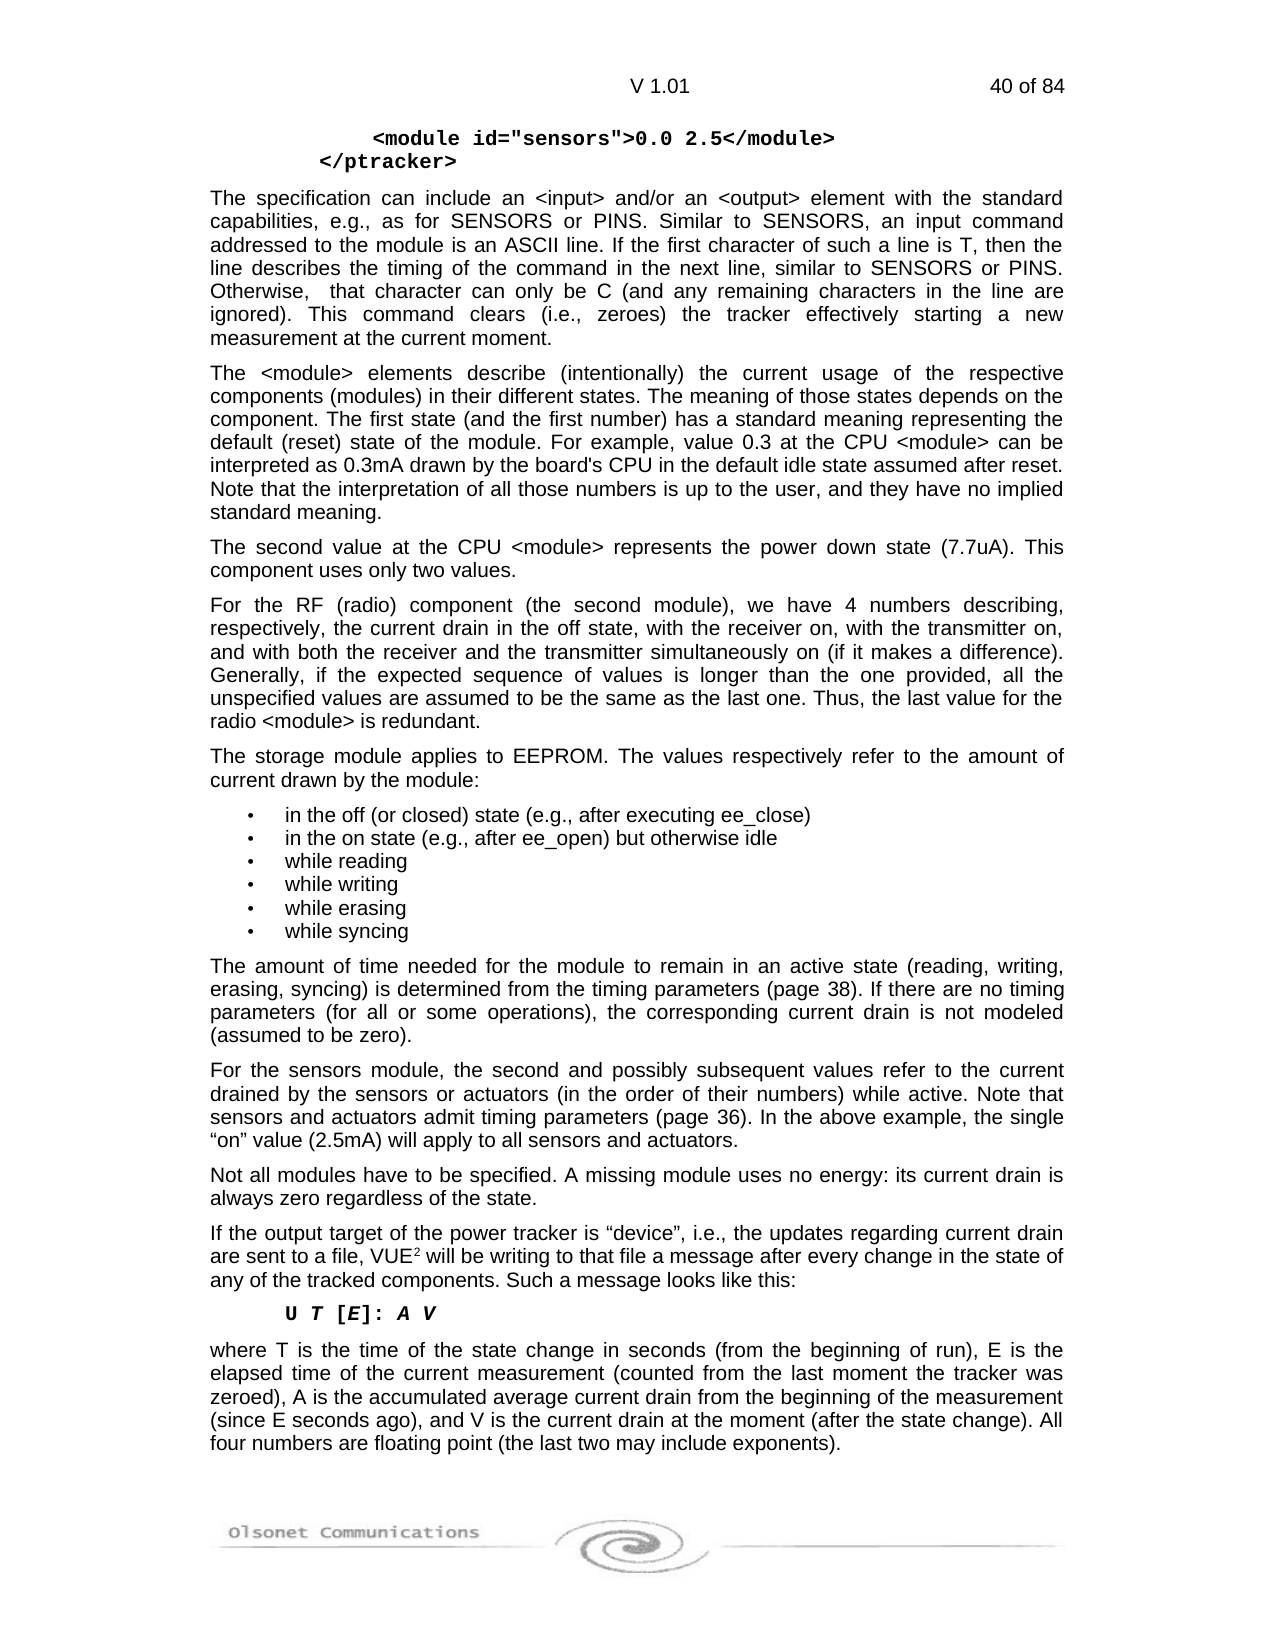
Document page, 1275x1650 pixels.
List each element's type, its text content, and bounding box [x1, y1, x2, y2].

text <module id="sensors">0.0 2.5</module> [210, 128, 1065, 151]
list in the off (or closed) state (e.g., after executing ee_close) [247, 803, 1065, 826]
text The second value at the CPU <module> represents the power down state (7.7uA). This component uses only two values. [210, 536, 1065, 582]
text U T [E]: A V [210, 1303, 1065, 1327]
list while syncing [247, 919, 1065, 942]
text Not all modules have to be specified. A missing module uses no energy: its current drain is always zero regardless of the state. [210, 1164, 1065, 1210]
text For the sensors module, the second and possibly subsequent values refer to the current drained by the sensors or actuators (in the order of their numbers) while active. Note that sensors and actuators admit timing parameters (page 36). In the above example, the single “on” value (2.5mA) will apply to all sensors and actuators. [210, 1059, 1065, 1152]
text The storage module applies to EEPROM. The values respectively refer to the amount of current drawn by the module: [210, 745, 1065, 791]
text where T is the time of the state change in seconds (from the beginning of run), E is the elapsed time of the current measurement (counted from the last moment the tracker was zeroed), A is the accumulated average current drain from the beginning of the measurement (since E seconds ago), and V is the current drain at the moment (after the state change). All four numbers are floating point (the last two may include exponents). [210, 1339, 1065, 1455]
list in the on state (e.g., after ee_open) but otherwise idle [247, 826, 1065, 849]
list while reading [247, 849, 1065, 873]
picture [210, 1504, 1065, 1596]
text For the RF (radio) component (the second module), we have 4 numbers describing, respectively, the current drain in the off state, with the receiver on, with the transmitter on, and with both the receiver and the transmitter simultaneously on (if it makes a difference). Generally, if the expected sequence of values is longer than the one provided, all the unspecified values are assumed to be the same as the last one. Thus, the last value for the radio <module> is redundant. [210, 594, 1065, 733]
text The specification can include an <input> and/or an <output> element with the standard capabilities, e.g., as for SENSORS or PINS. Similar to SENSORS, an input command addressed to the module is an ASCII line. If the first character of such a line is T, then the line describes the timing of the command in the next line, similar to SENSORS or PINS. Otherwise, that character can only be C (and any remaining characters in the line are ignored). This command clears (i.e., zeroes) the tracker effectively starting a new measurement at the current moment. [210, 187, 1065, 349]
text The amount of time needed for the module to remain in an active state (reading, writing, erasing, syncing) is determined from the timing parameters (page 38). If there are no timing parameters (for all or some operations), the corresponding current drain is not modeled (assumed to be zero). [210, 954, 1065, 1047]
list while erasing [247, 896, 1065, 919]
text If the output target of the power tracker is “device”, i.e., the updates regarding current drain are sent to a file, VUE2 will be writing to that file a message after every change in the state of any of the tracked components. Such a message looks like this: [210, 1222, 1065, 1292]
text The <module> elements describe (intentionally) the current usage of the respective components (modules) in their different states. The meaning of those states depends on the component. The first state (and the first number) has a standard meaning representing the default (reset) state of the module. For example, value 0.3 at the CPU <module> can be interpreted as 0.3mA drawn by the board's CPU in the default idle state assumed after reset. Note that the interpretation of all those numbers is up to the user, and they have no implied standard meaning. [210, 361, 1065, 524]
list while writing [247, 873, 1065, 896]
text </ptracker> [269, 151, 1065, 175]
